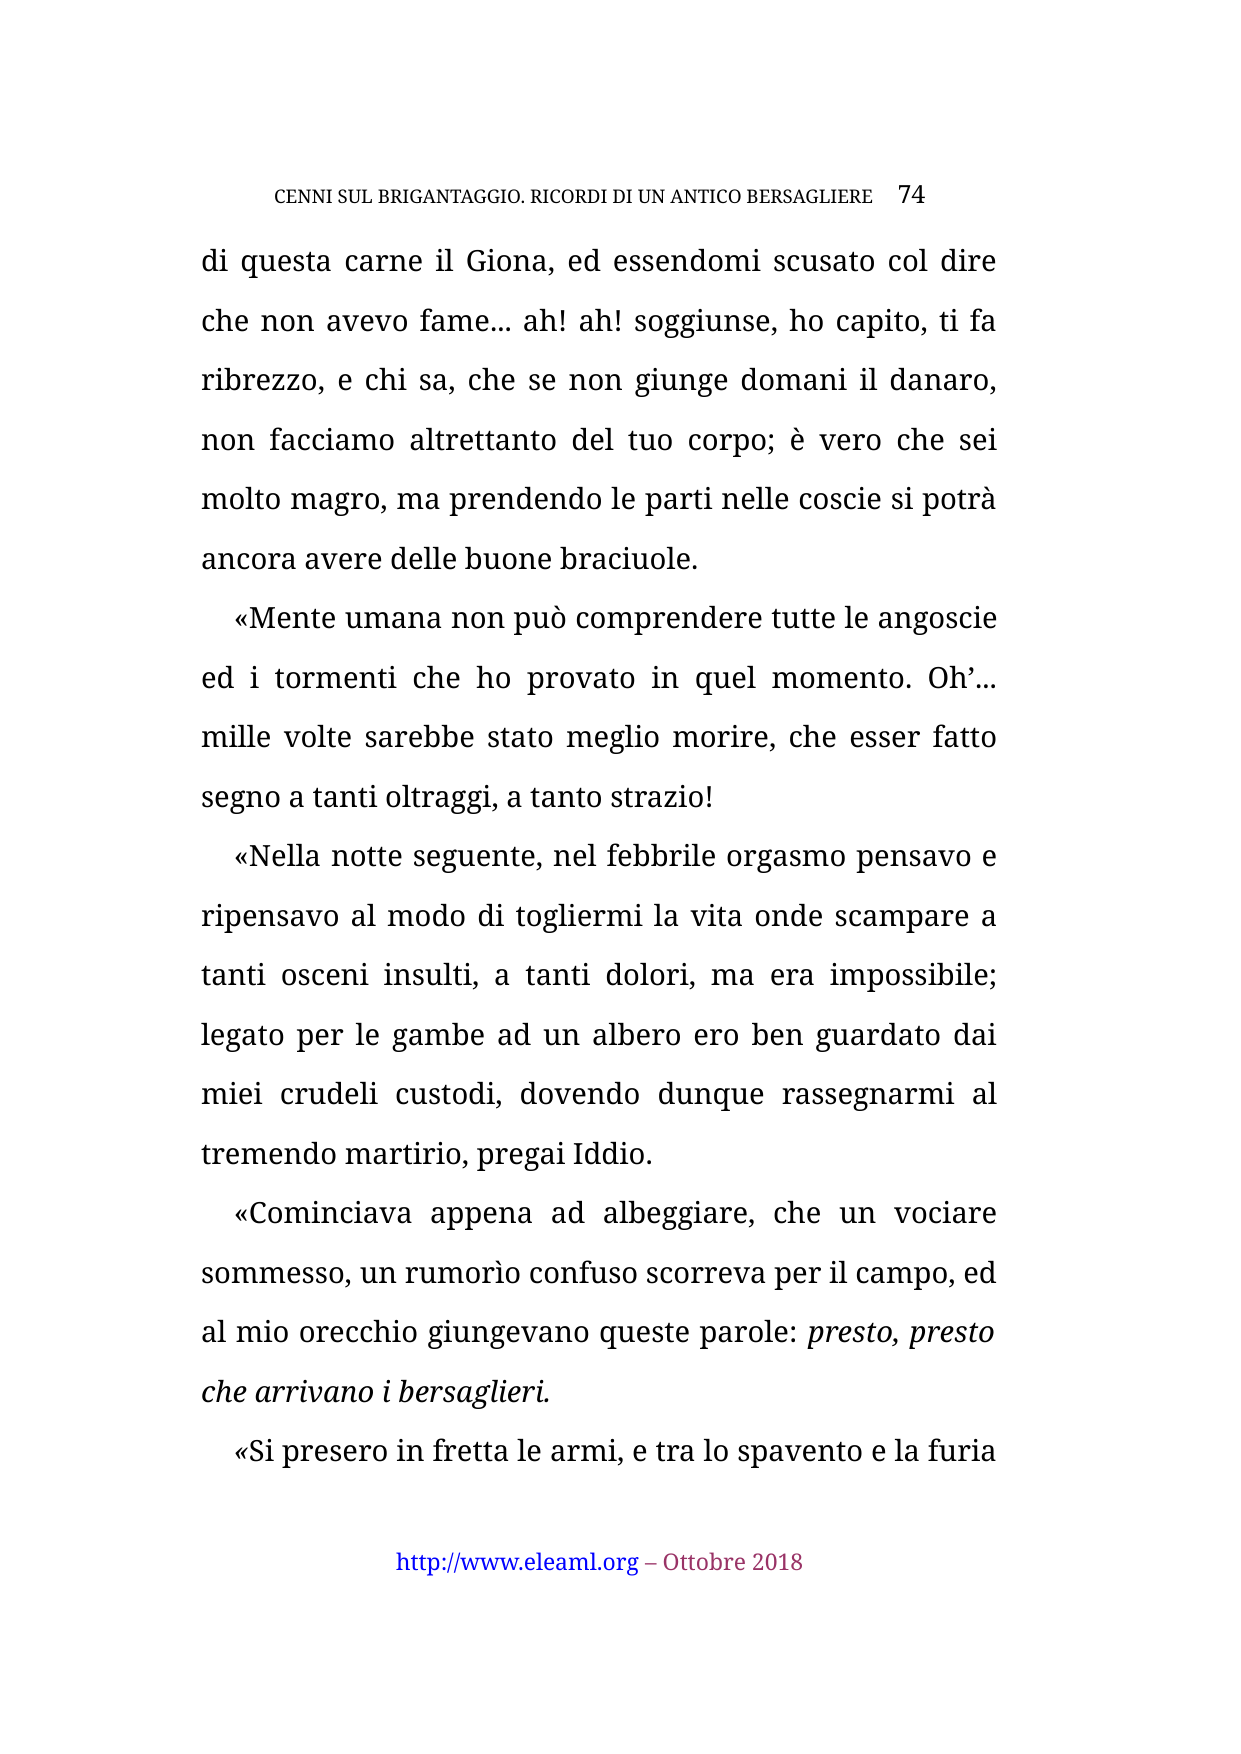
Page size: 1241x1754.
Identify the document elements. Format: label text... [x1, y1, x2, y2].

text «Si presero in fretta le armi, e tra lo spavento e la furia [201, 1430, 998, 1470]
text «Mente umana non può comprendere tutte le angoscie ed i tormenti che ho provato in quel momento. Oh’... mille volte sarebbe stato meglio morire, che esser fatto segno a tanti oltraggi, a tanto strazio! [201, 598, 998, 816]
text «Cominciava appena ad albeggiare, che un vociare sommesso, un rumorìo confuso scorreva per il campo, ed al mio orecchio giungevano queste parole: presto, presto che arrivano i bersaglieri. [201, 1192, 998, 1411]
text di questa carne il Giona, ed essendomi scusato col dire che non avevo fame... ah! ah! soggiunse, ho capito, ti fa ribrezzo, e chi sa, che se non giunge domani il danaro, non facciamo altrettanto del tuo corpo; è vero che sei molto magro, ma prendendo le parti nelle coscie si potrà ancora avere delle buone braciuole. [201, 241, 998, 578]
text «Nella notte seguente, nel febbrile orgasmo pensavo e ripensavo al modo di togliermi la vita onde scampare a tanti osceni insulti, a tanti dolori, ma era impossibile; legato per le gambe ad un albero ero ben guardato dai miei crudeli custodi, dovendo dunque rassegnarmi al tremendo martirio, pregai Iddio. [201, 836, 998, 1173]
